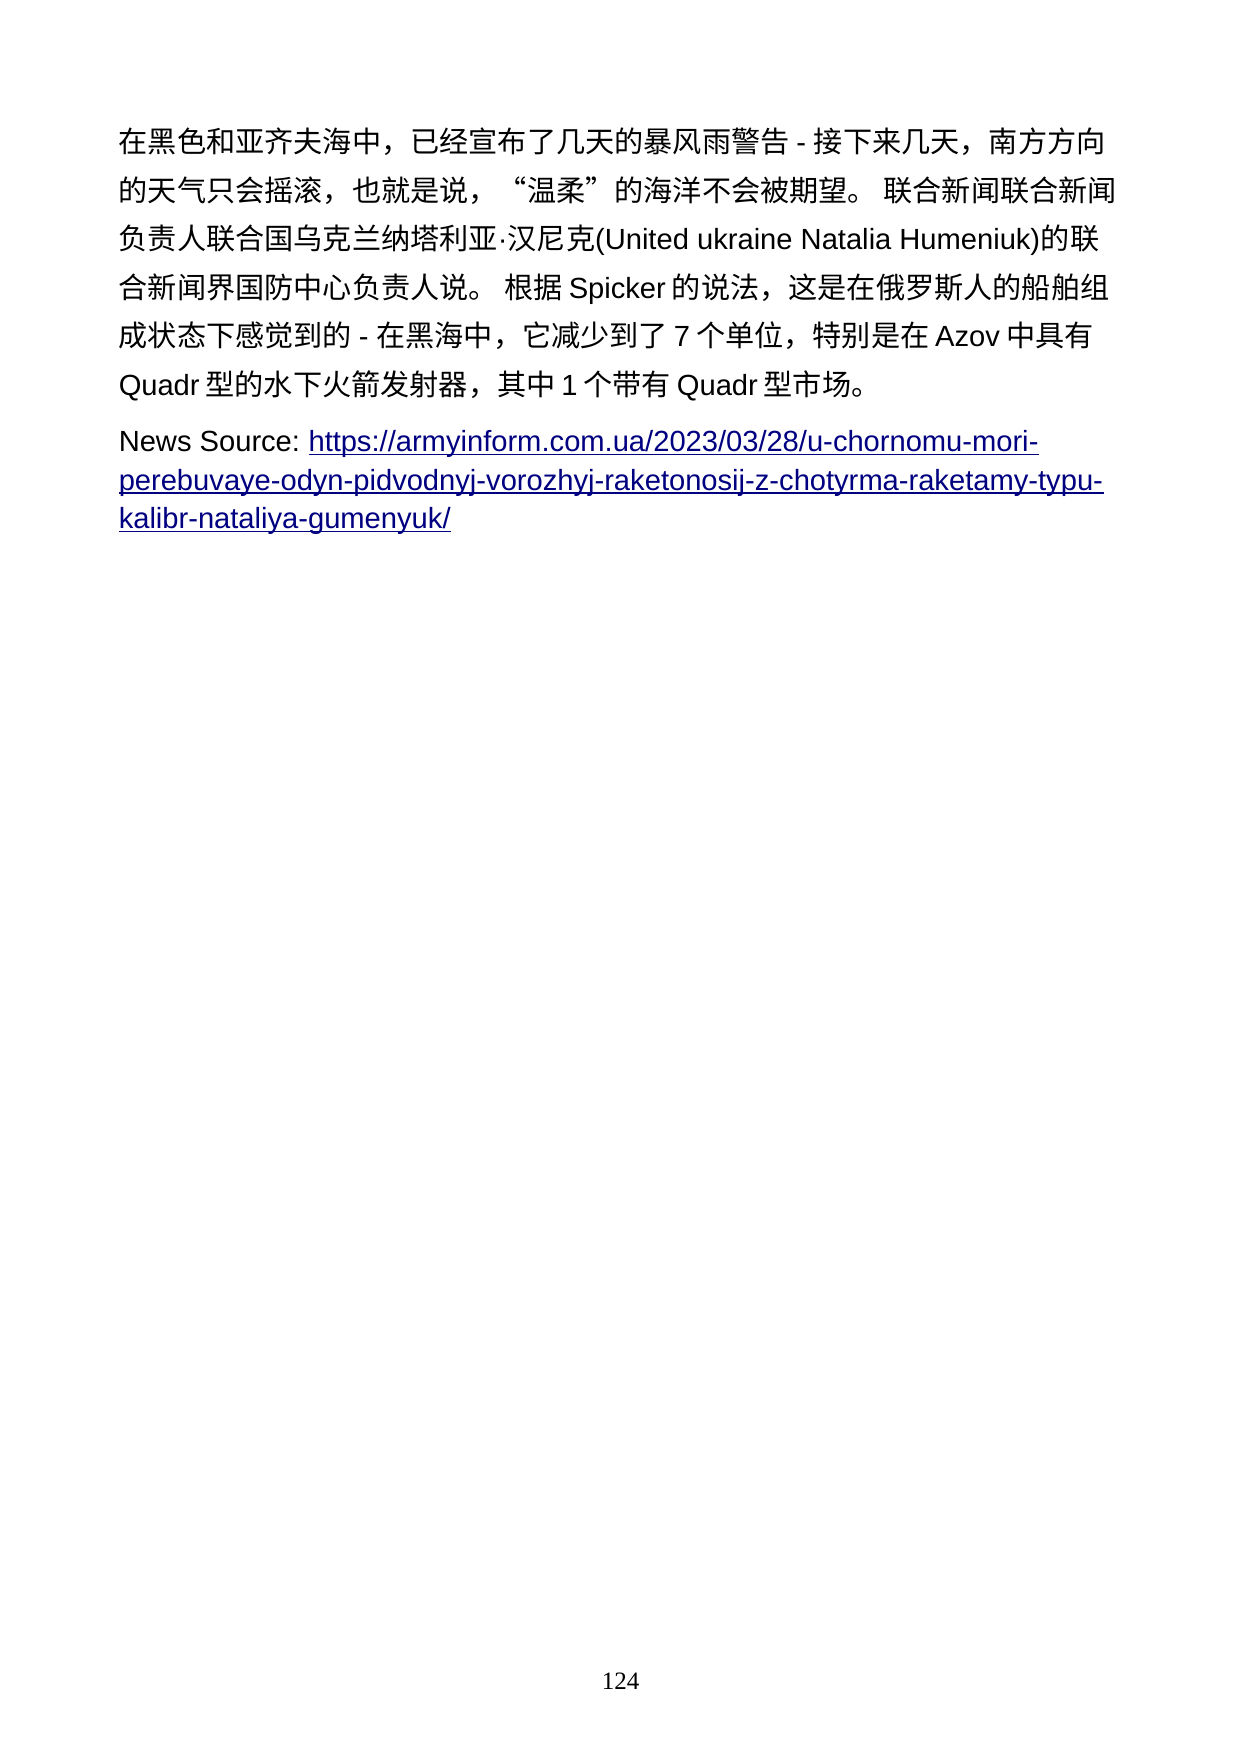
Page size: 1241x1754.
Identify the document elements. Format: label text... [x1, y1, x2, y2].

text 在黑色和亚齐夫海中，已经宣布了几天的暴风雨警告 - 接下来几天，南方方向的天气只会摇滚，也就是说，“温柔”的海洋不会被期望。 联合新闻联合新闻负责人联合国乌克兰纳塔利亚·汉尼克(United ukraine Natalia Humeniuk)的联合新闻界国防中心负责人说。 根据Spicker的说法，这是在俄罗斯人的船舶组成状态下感觉到的 - 在黑海中，它减少到了7个单位，特别是在Azov中具有Quadr型的水下火箭发射器，其中1个带有Quadr型市场。 [118, 118, 1122, 403]
text News Source: https://armyinform.com.ua/2023/03/28/u-chornomu-mori-perebuvaye-odyn-pidvodnyj-vorozhyj-raketonosij-z-chotyrma-raketamy-typu-kalibr-nataliya-gumenyuk/ [118, 424, 1122, 535]
